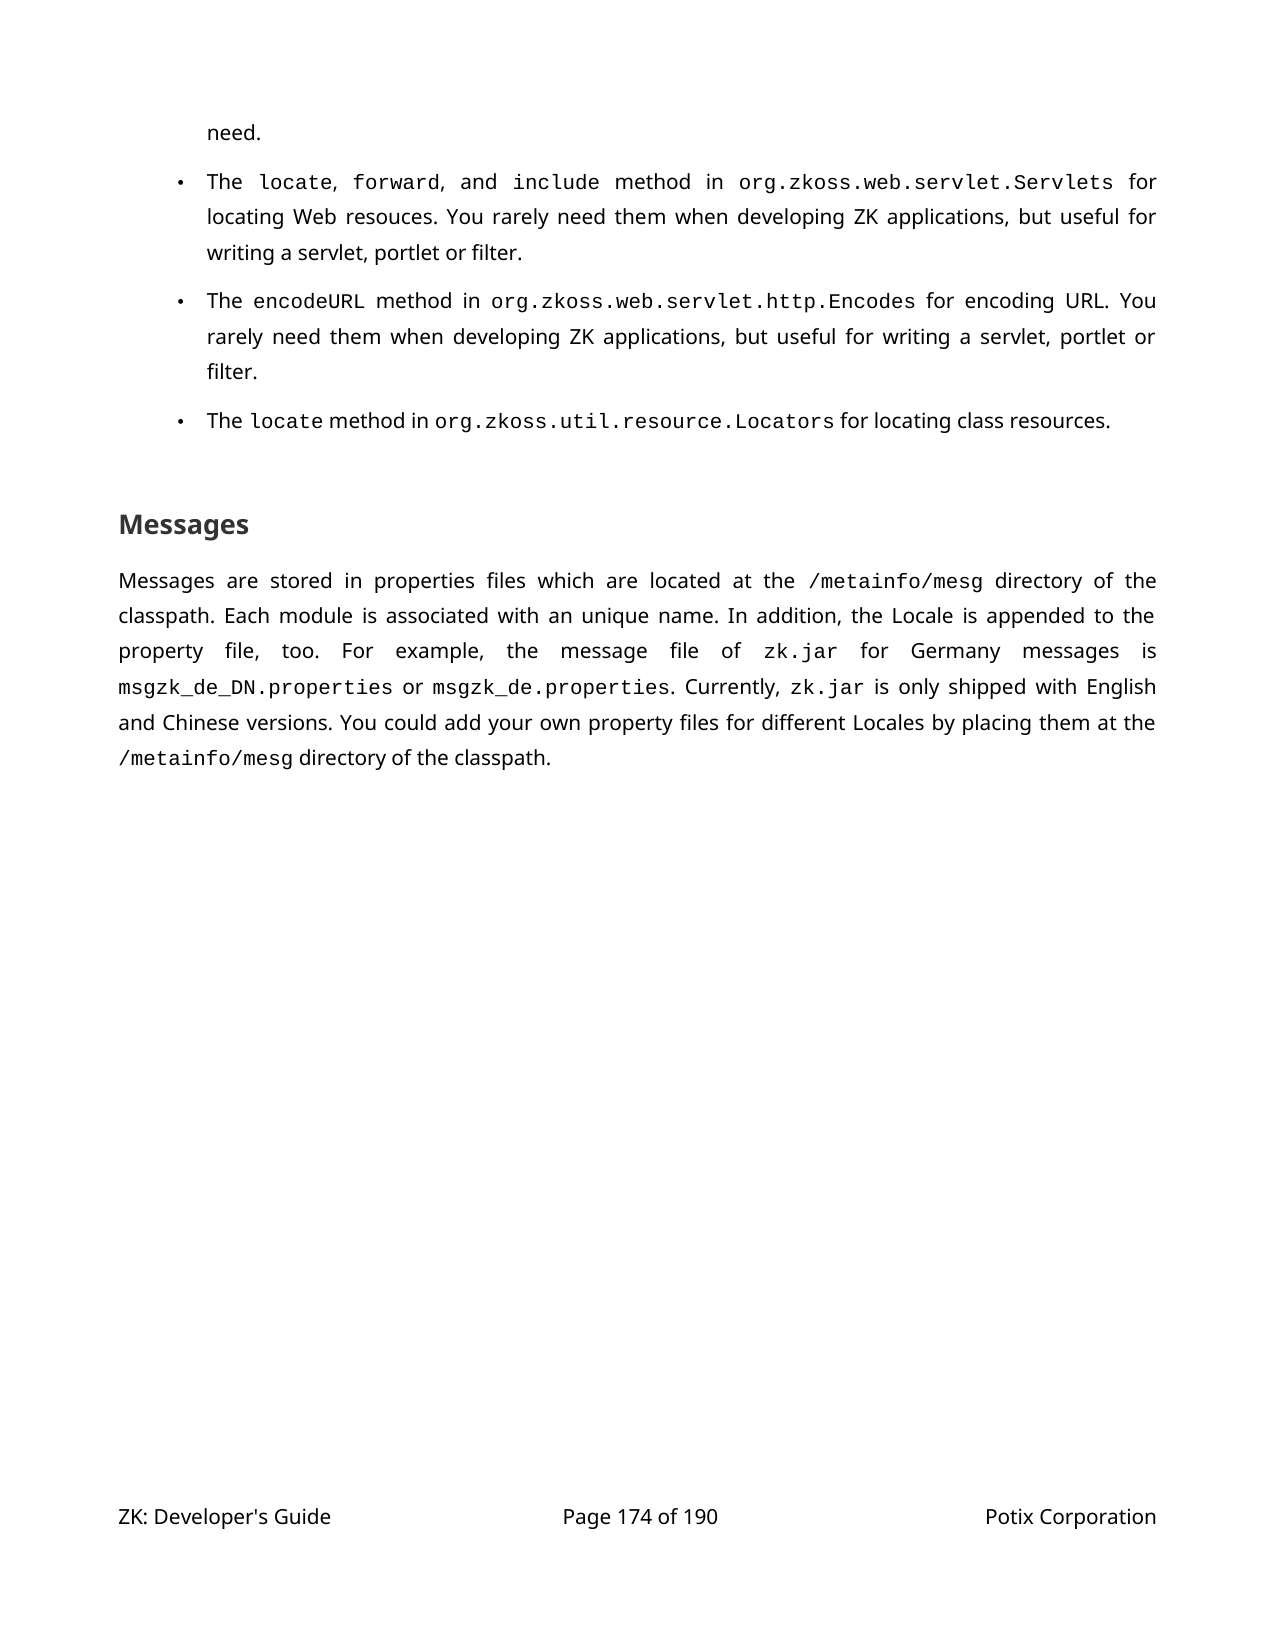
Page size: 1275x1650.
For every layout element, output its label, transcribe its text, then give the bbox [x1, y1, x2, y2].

text Messages are stored in properties files which are located at the /metainfo/mesg directory of the classpath. Each module is associated with an unique name. In addition, the Locale is appended to the property file, too. For example, the message file of zk.jar for Germany messages is msgzk_de_DN.properties or msgzk_de.properties. Currently, zk.jar is only shipped with English and Chinese versions. You could add your own property files for different Locales by placing them at the /metainfo/mesg directory of the classpath. [118, 566, 1157, 771]
list The locate, forward, and include method in org.zkoss.web.servlet.Servlets for locating Web resouces. You rarely need them when developing ZK applications, but useful for writing a servlet, portlet or filter. [177, 167, 1157, 266]
list The encodeURL method in org.zkoss.web.servlet.http.Encodes for encoding URL. You rarely need them when developing ZK applications, but useful for writing a servlet, portlet or filter. [177, 287, 1157, 386]
list The locate method in org.zkoss.util.resource.Locators for locating class resources. [177, 406, 1157, 435]
list need. [177, 118, 1157, 146]
subtitle Messages [118, 506, 1157, 542]
